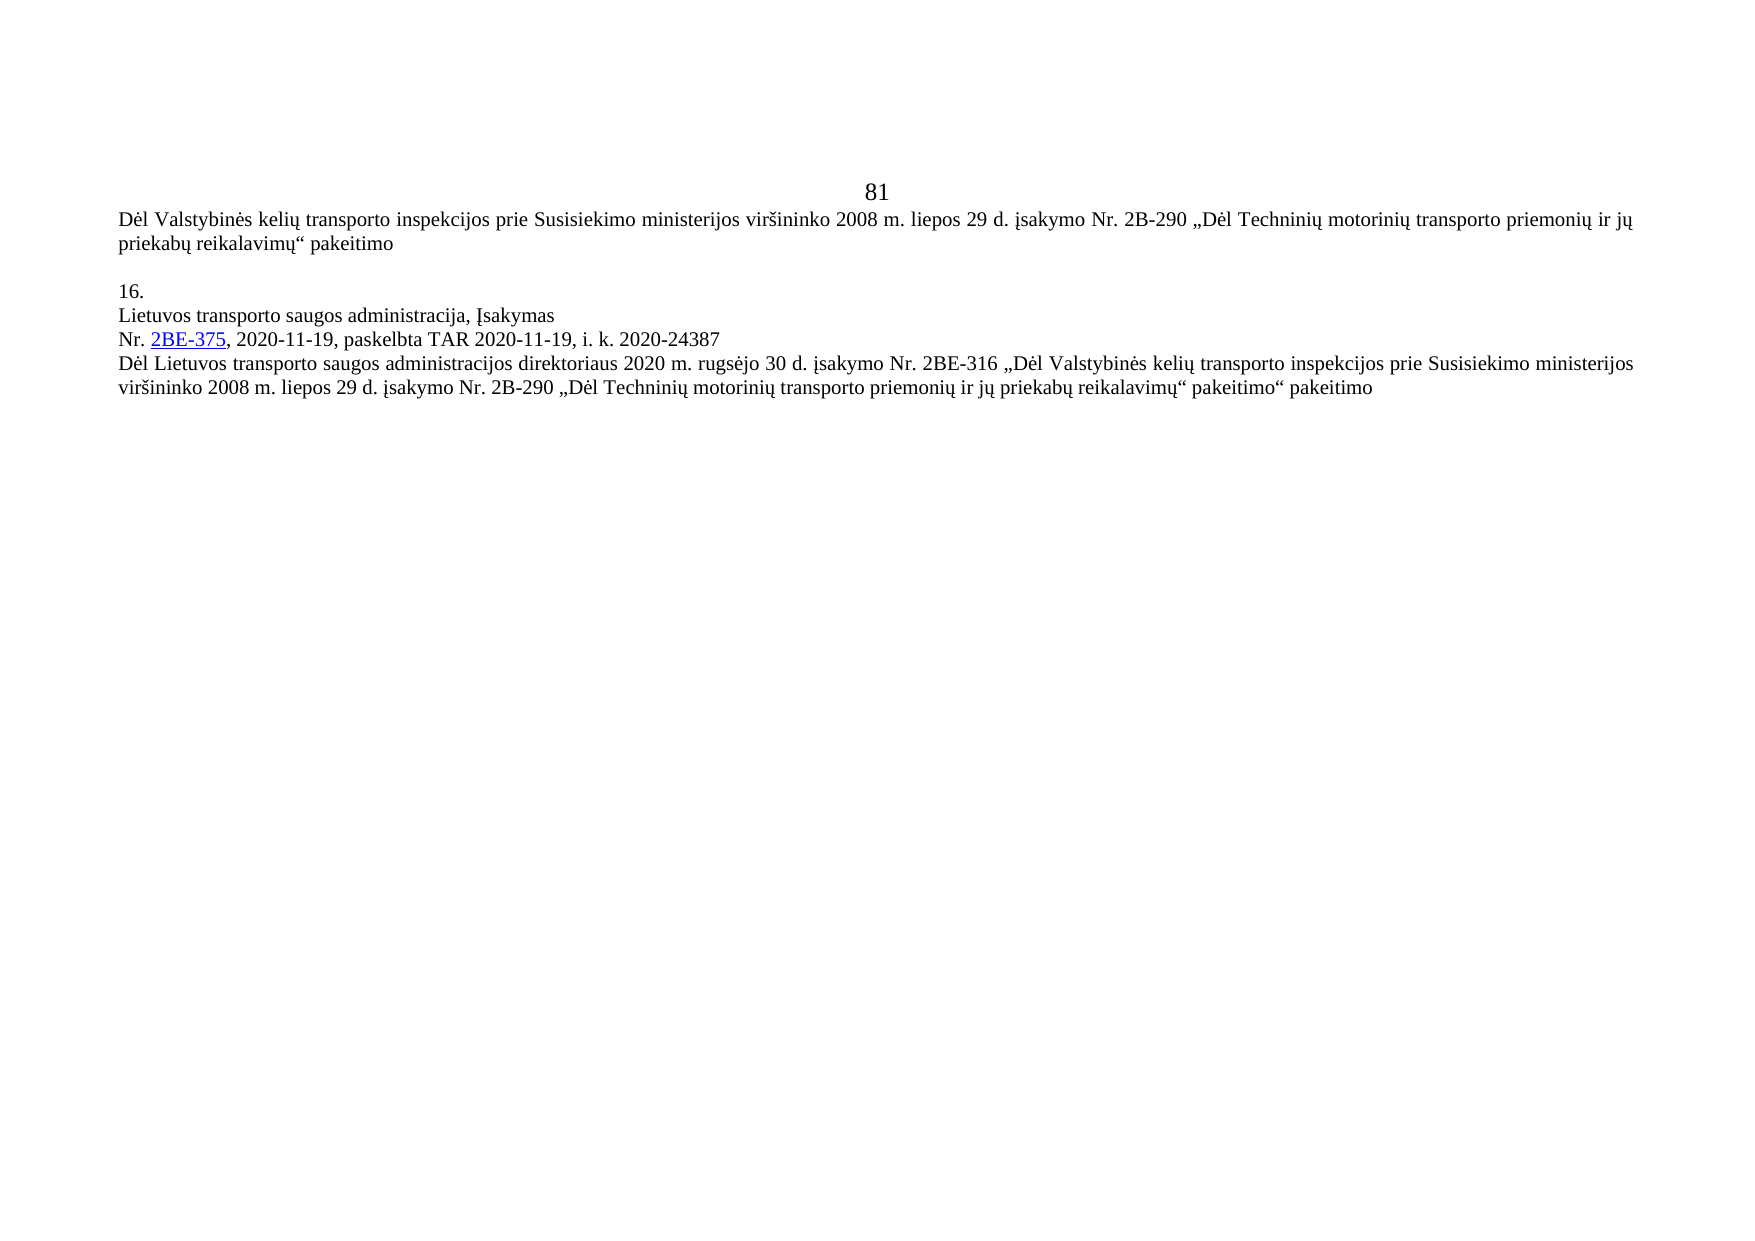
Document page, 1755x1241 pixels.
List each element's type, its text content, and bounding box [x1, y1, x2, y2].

text Lietuvos transporto saugos administracija, Įsakymas [118, 303, 1636, 327]
text Nr. 2BE-375, 2020-11-19, paskelbta TAR 2020-11-19, i. k. 2020-24387 [118, 327, 1636, 351]
text 16. [118, 279, 1636, 303]
text Dėl Lietuvos transporto saugos administracijos direktoriaus 2020 m. rugsėjo 30 d. įsakymo Nr. 2BE-316 „Dėl Valstybinės kelių transporto inspekcijos prie Susisiekimo ministerijos viršininko 2008 m. liepos 29 d. įsakymo Nr. 2B-290 „Dėl Techninių motorinių transporto priemonių ir jų priekabų reikalavimų“ pakeitimo“ pakeitimo [118, 351, 1636, 399]
text Dėl Valstybinės kelių transporto inspekcijos prie Susisiekimo ministerijos viršininko 2008 m. liepos 29 d. įsakymo Nr. 2B-290 „Dėl Techninių motorinių transporto priemonių ir jų priekabų reikalavimų“ pakeitimo [118, 207, 1636, 255]
